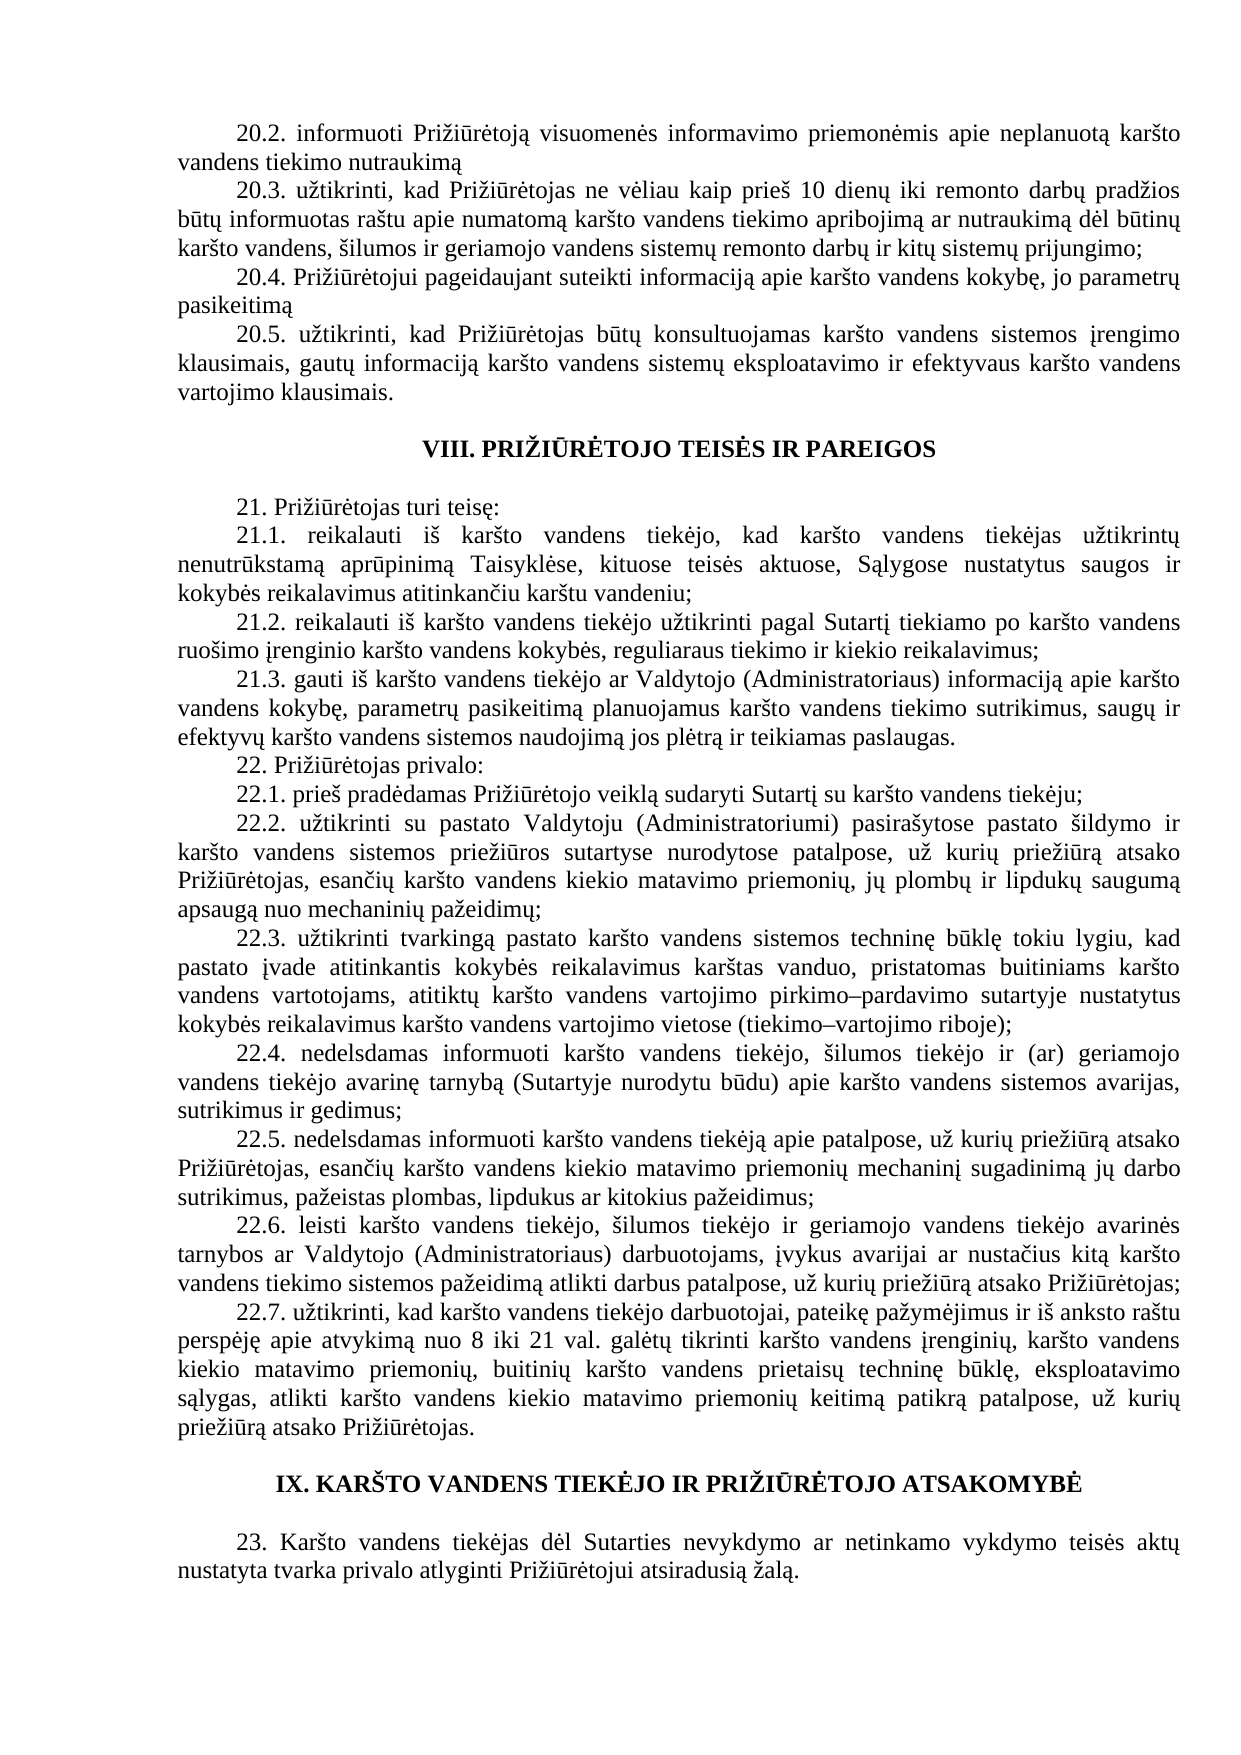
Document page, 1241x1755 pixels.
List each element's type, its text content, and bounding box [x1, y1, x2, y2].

text 22.6. leisti karšto vandens tiekėjo, šilumos tiekėjo ir geriamojo vandens tiekėjo avarinės tarnybos ar Valdytojo (Administratoriaus) darbuotojams, įvykus avarijai ar nustačius kitą karšto vandens tiekimo sistemos pažeidimą atlikti darbus patalpose, už kurių priežiūrą atsako Prižiūrėtojas; [177, 1211, 1181, 1297]
text 22.7. užtikrinti, kad karšto vandens tiekėjo darbuotojai, pateikę pažymėjimus ir iš anksto raštu perspėję apie atvykimą nuo 8 iki 21 val. galėtų tikrinti karšto vandens įrenginių, karšto vandens kiekio matavimo priemonių, buitinių karšto vandens prietaisų techninę būklę, eksploatavimo sąlygas, atlikti karšto vandens kiekio matavimo priemonių keitimą patikrą patalpose, už kurių priežiūrą atsako Prižiūrėtojas. [177, 1297, 1181, 1441]
text 22.4. nedelsdamas informuoti karšto vandens tiekėjo, šilumos tiekėjo ir (ar) geriamojo vandens tiekėjo avarinę tarnybą (Sutartyje nurodytu būdu) apie karšto vandens sistemos avarijas, sutrikimus ir gedimus; [177, 1038, 1181, 1124]
text 21.3. gauti iš karšto vandens tiekėjo ar Valdytojo (Administratoriaus) informaciją apie karšto vandens kokybę, parametrų pasikeitimą planuojamus karšto vandens tiekimo sutrikimus, saugų ir efektyvų karšto vandens sistemos naudojimą jos plėtrą ir teikiamas paslaugas. [177, 664, 1181, 751]
text 22.2. užtikrinti su pastato Valdytoju (Administratoriumi) pasirašytose pastato šildymo ir karšto vandens sistemos priežiūros sutartyse nurodytose patalpose, už kurių priežiūrą atsako Prižiūrėtojas, esančių karšto vandens kiekio matavimo priemonių, jų plombų ir lipdukų saugumą apsaugą nuo mechaninių pažeidimų; [177, 808, 1181, 923]
text 22.1. prieš pradėdamas Prižiūrėtojo veiklą sudaryti Sutartį su karšto vandens tiekėju; [177, 779, 1181, 808]
text 20.2. informuoti Prižiūrėtoją visuomenės informavimo priemonėmis apie neplanuotą karšto vandens tiekimo nutraukimą [177, 118, 1181, 176]
text 20.4. Prižiūrėtojui pageidaujant suteikti informaciją apie karšto vandens kokybę, jo parametrų pasikeitimą [177, 262, 1181, 319]
text 22. Prižiūrėtojas privalo: [177, 751, 1181, 779]
text 20.5. užtikrinti, kad Prižiūrėtojas būtų konsultuojamas karšto vandens sistemos įrengimo klausimais, gautų informaciją karšto vandens sistemų eksploatavimo ir efektyvaus karšto vandens vartojimo klausimais. [177, 319, 1181, 406]
text 22.3. užtikrinti tvarkingą pastato karšto vandens sistemos techninę būklę tokiu lygiu, kad pastato įvade atitinkantis kokybės reikalavimus karštas vanduo, pristatomas buitiniams karšto vandens vartotojams, atitiktų karšto vandens vartojimo pirkimo–pardavimo sutartyje nustatytus kokybės reikalavimus karšto vandens vartojimo vietose (tiekimo–vartojimo riboje); [177, 923, 1181, 1038]
text 21.2. reikalauti iš karšto vandens tiekėjo užtikrinti pagal Sutartį tiekiamo po karšto vandens ruošimo įrenginio karšto vandens kokybės, reguliaraus tiekimo ir kiekio reikalavimus; [177, 607, 1181, 664]
text 20.3. užtikrinti, kad Prižiūrėtojas ne vėliau kaip prieš 10 dienų iki remonto darbų pradžios būtų informuotas raštu apie numatomą karšto vandens tiekimo apribojimą ar nutraukimą dėl būtinų karšto vandens, šilumos ir geriamojo vandens sistemų remonto darbų ir kitų sistemų prijungimo; [177, 176, 1181, 262]
text 22.5. nedelsdamas informuoti karšto vandens tiekėją apie patalpose, už kurių priežiūrą atsako Prižiūrėtojas, esančių karšto vandens kiekio matavimo priemonių mechaninį sugadinimą jų darbo sutrikimus, pažeistas plombas, lipdukus ar kitokius pažeidimus; [177, 1124, 1181, 1211]
text 21. Prižiūrėtojas turi teisę: [177, 492, 1181, 521]
text IX. KARŠTO VANDENS TIEKĖJO IR PRIŽIŪRĖTOJO ATSAKOMYBĖ [177, 1469, 1181, 1498]
text 21.1. reikalauti iš karšto vandens tiekėjo, kad karšto vandens tiekėjas užtikrintų nenutrūkstamą aprūpinimą Taisyklėse, kituose teisės aktuose, Sąlygose nustatytus saugos ir kokybės reikalavimus atitinkančiu karštu vandeniu; [177, 521, 1181, 607]
text VIII. PRIŽIŪRĖTOJO TEISĖS IR PAREIGOS [177, 434, 1181, 463]
text 23. Karšto vandens tiekėjas dėl Sutarties nevykdymo ar netinkamo vykdymo teisės aktų nustatyta tvarka privalo atlyginti Prižiūrėtojui atsiradusią žalą. [177, 1527, 1181, 1584]
